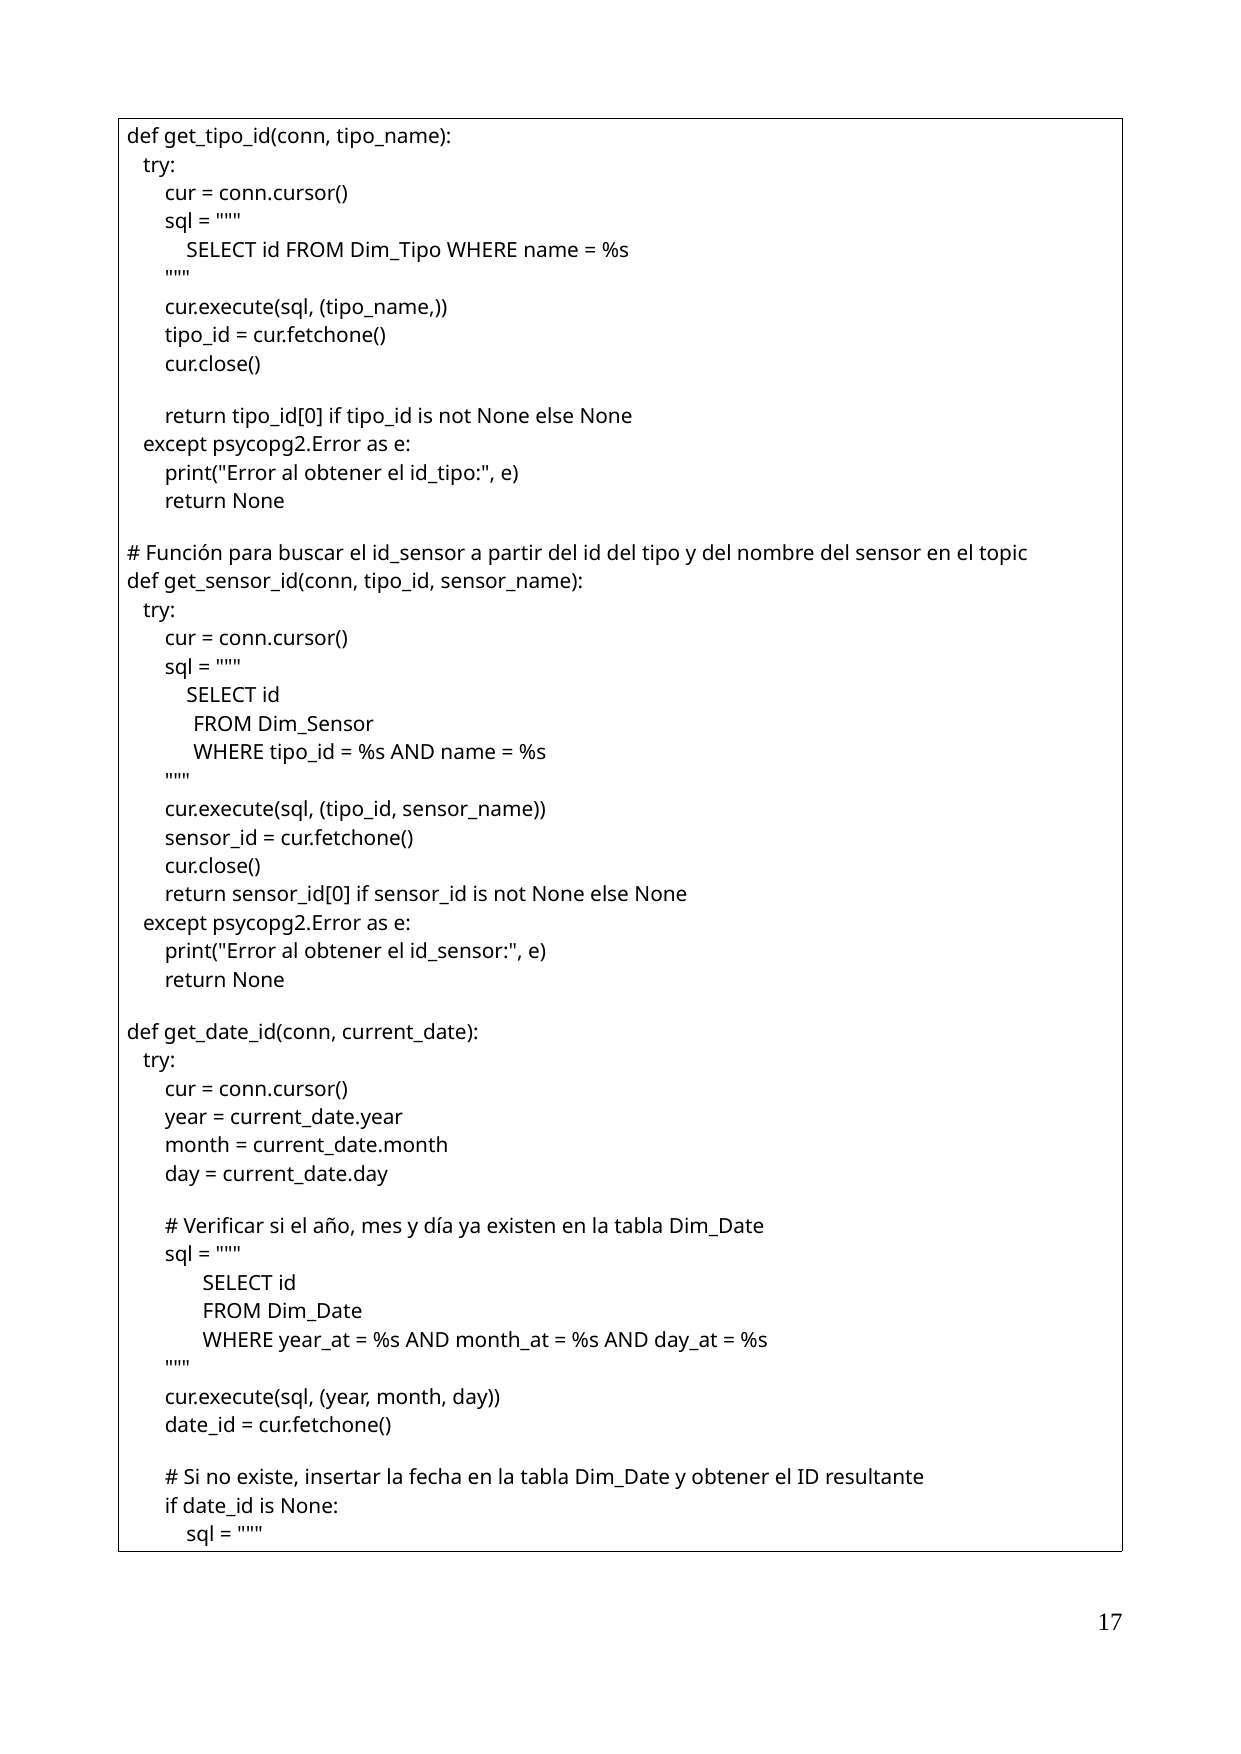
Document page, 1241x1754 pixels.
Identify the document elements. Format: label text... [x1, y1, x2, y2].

text """ [119, 260, 1122, 289]
text month = current_date.month [119, 1127, 1122, 1156]
text cur.close() [119, 848, 1122, 876]
text try: [119, 1042, 1122, 1071]
text date_id = cur.fetchone() [119, 1407, 1122, 1439]
text cur = conn.cursor() [119, 620, 1122, 649]
text return sensor_id[0] if sensor_id is not None else None [119, 876, 1122, 905]
text return None [119, 962, 1122, 993]
text sql = """ [119, 203, 1122, 232]
text WHERE tipo_id = %s AND name = %s [119, 734, 1122, 763]
text SELECT id [119, 677, 1122, 706]
text print("Error al obtener el id_sensor:", e) [119, 933, 1122, 962]
text # Verificar si el año, mes y día ya existen en la tabla Dim_Date [119, 1208, 1122, 1236]
text year = current_date.year [119, 1099, 1122, 1127]
text sql = """ [119, 1516, 1122, 1551]
text cur = conn.cursor() [119, 175, 1122, 203]
text try: [119, 147, 1122, 175]
text cur.close() [119, 346, 1122, 377]
text return None [119, 483, 1122, 514]
text except psycopg2.Error as e: [119, 905, 1122, 933]
text def get_sensor_id(conn, tipo_id, sensor_name): [119, 563, 1122, 592]
text FROM Dim_Date [119, 1293, 1122, 1322]
text cur.execute(sql, (tipo_name,)) [119, 289, 1122, 317]
text day = current_date.day [119, 1156, 1122, 1187]
text def get_tipo_id(conn, tipo_name): [119, 119, 1122, 147]
text sensor_id = cur.fetchone() [119, 819, 1122, 848]
text sql = """ [119, 1236, 1122, 1265]
text cur.execute(sql, (tipo_id, sensor_name)) [119, 791, 1122, 819]
text SELECT id FROM Dim_Tipo WHERE name = %s [119, 232, 1122, 260]
text try: [119, 592, 1122, 620]
text FROM Dim_Sensor [119, 706, 1122, 734]
text # Si no existe, insertar la fecha en la tabla Dim_Date y obtener el ID resultante [119, 1459, 1122, 1488]
text except psycopg2.Error as e: [119, 426, 1122, 454]
text """ [119, 1350, 1122, 1379]
text SELECT id [119, 1265, 1122, 1293]
text if date_id is None: [119, 1488, 1122, 1516]
text cur = conn.cursor() [119, 1071, 1122, 1099]
text WHERE year_at = %s AND month_at = %s AND day_at = %s [119, 1322, 1122, 1350]
text print("Error al obtener el id_tipo:", e) [119, 454, 1122, 483]
text def get_date_id(conn, current_date): [119, 1014, 1122, 1042]
text # Función para buscar el id_sensor a partir del id del tipo y del nombre del sensor en el topic [119, 535, 1122, 563]
text tipo_id = cur.fetchone() [119, 317, 1122, 346]
text sql = """ [119, 649, 1122, 677]
text cur.execute(sql, (year, month, day)) [119, 1379, 1122, 1407]
text return tipo_id[0] if tipo_id is not None else None [119, 398, 1122, 426]
text """ [119, 763, 1122, 791]
